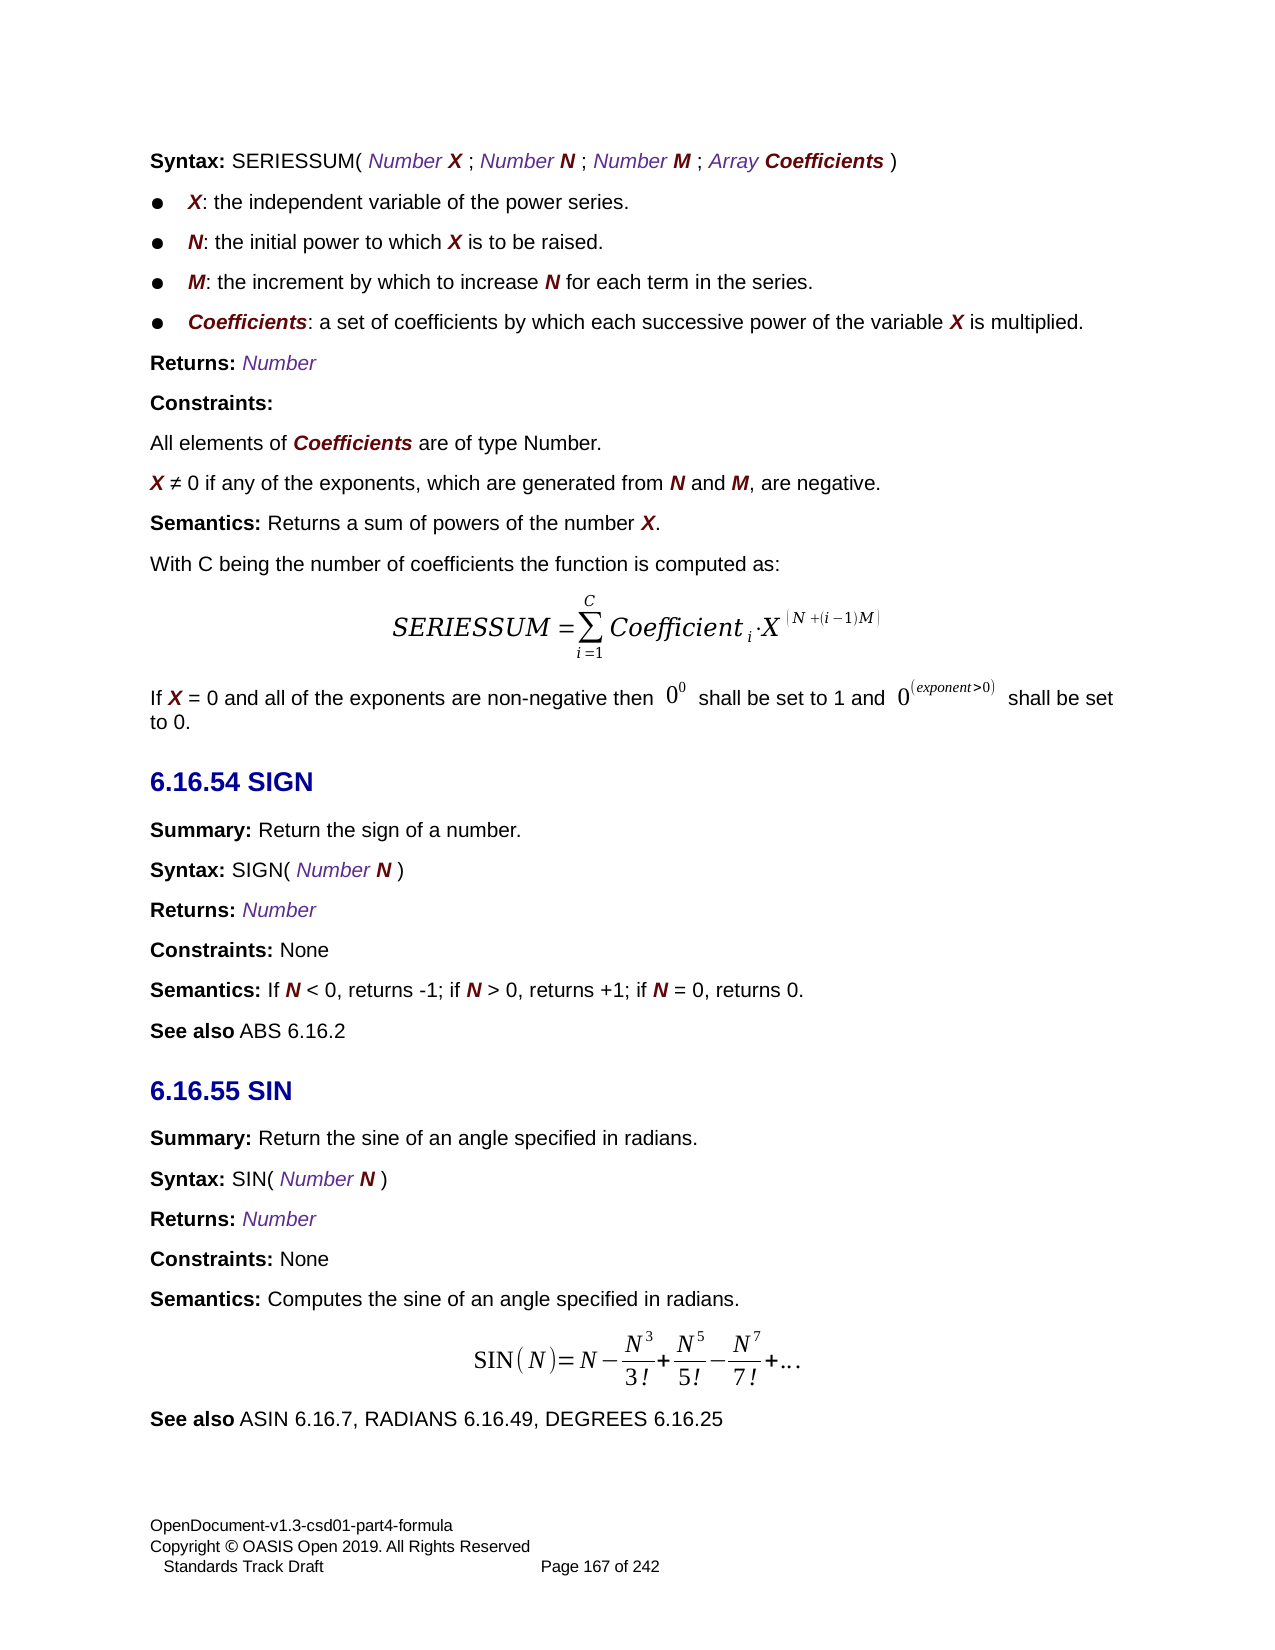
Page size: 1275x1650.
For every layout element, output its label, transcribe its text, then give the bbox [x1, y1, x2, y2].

text Syntax: SIGN( Number N ) [150, 858, 1125, 882]
text Semantics: If N < 0, returns -1; if N > 0, returns +1; if N = 0, returns 0. [150, 979, 1125, 1002]
text Semantics: Returns a sum of powers of the number X. [150, 512, 1125, 535]
text Returns: Number [150, 351, 1125, 374]
text Syntax: SIN( Number N ) [150, 1167, 1125, 1191]
list Coefficients: a set of coefficients by which each successive power of the variable X is multiplied. [150, 311, 1125, 334]
text See also ABS 6.16.2 [150, 1019, 1125, 1043]
subtitle SIN [150, 1076, 1125, 1106]
subtitle SIGN [150, 767, 1125, 797]
text Returns: Number [150, 898, 1125, 922]
text Constraints: None [150, 1247, 1125, 1271]
text Constraints: None [150, 939, 1125, 962]
list M: the increment by which to increase N for each term in the series. [150, 271, 1125, 294]
text With C being the number of coefficients the function is computed as: [150, 552, 1125, 576]
text Syntax: SERIESSUM( Number X ; Number N ; Number M ; Array Coefficients ) [150, 150, 1125, 173]
text Summary: Return the sine of an angle specified in radians. [150, 1127, 1125, 1150]
list X: the independent variable of the power series. [150, 190, 1125, 214]
text All elements of Coefficients are of type Number. [150, 431, 1125, 455]
text Returns: Number [150, 1207, 1125, 1231]
text If X = 0 and all of the exponents are non-negative then shall be set to 1 and shall be set to 0. [150, 678, 1125, 734]
text Semantics: Computes the sine of an angle specified in radians. [150, 1288, 1125, 1311]
text X ≠ 0 if any of the exponents, which are generated from N and M, are negative. [150, 472, 1125, 495]
list N: the initial power to which X is to be raised. [150, 230, 1125, 254]
text Constraints: [150, 391, 1125, 415]
text See also ASIN 6.16.7, RADIANS 6.16.49, DEGREES 6.16.25 [150, 1407, 1125, 1431]
text Summary: Return the sign of a number. [150, 818, 1125, 842]
